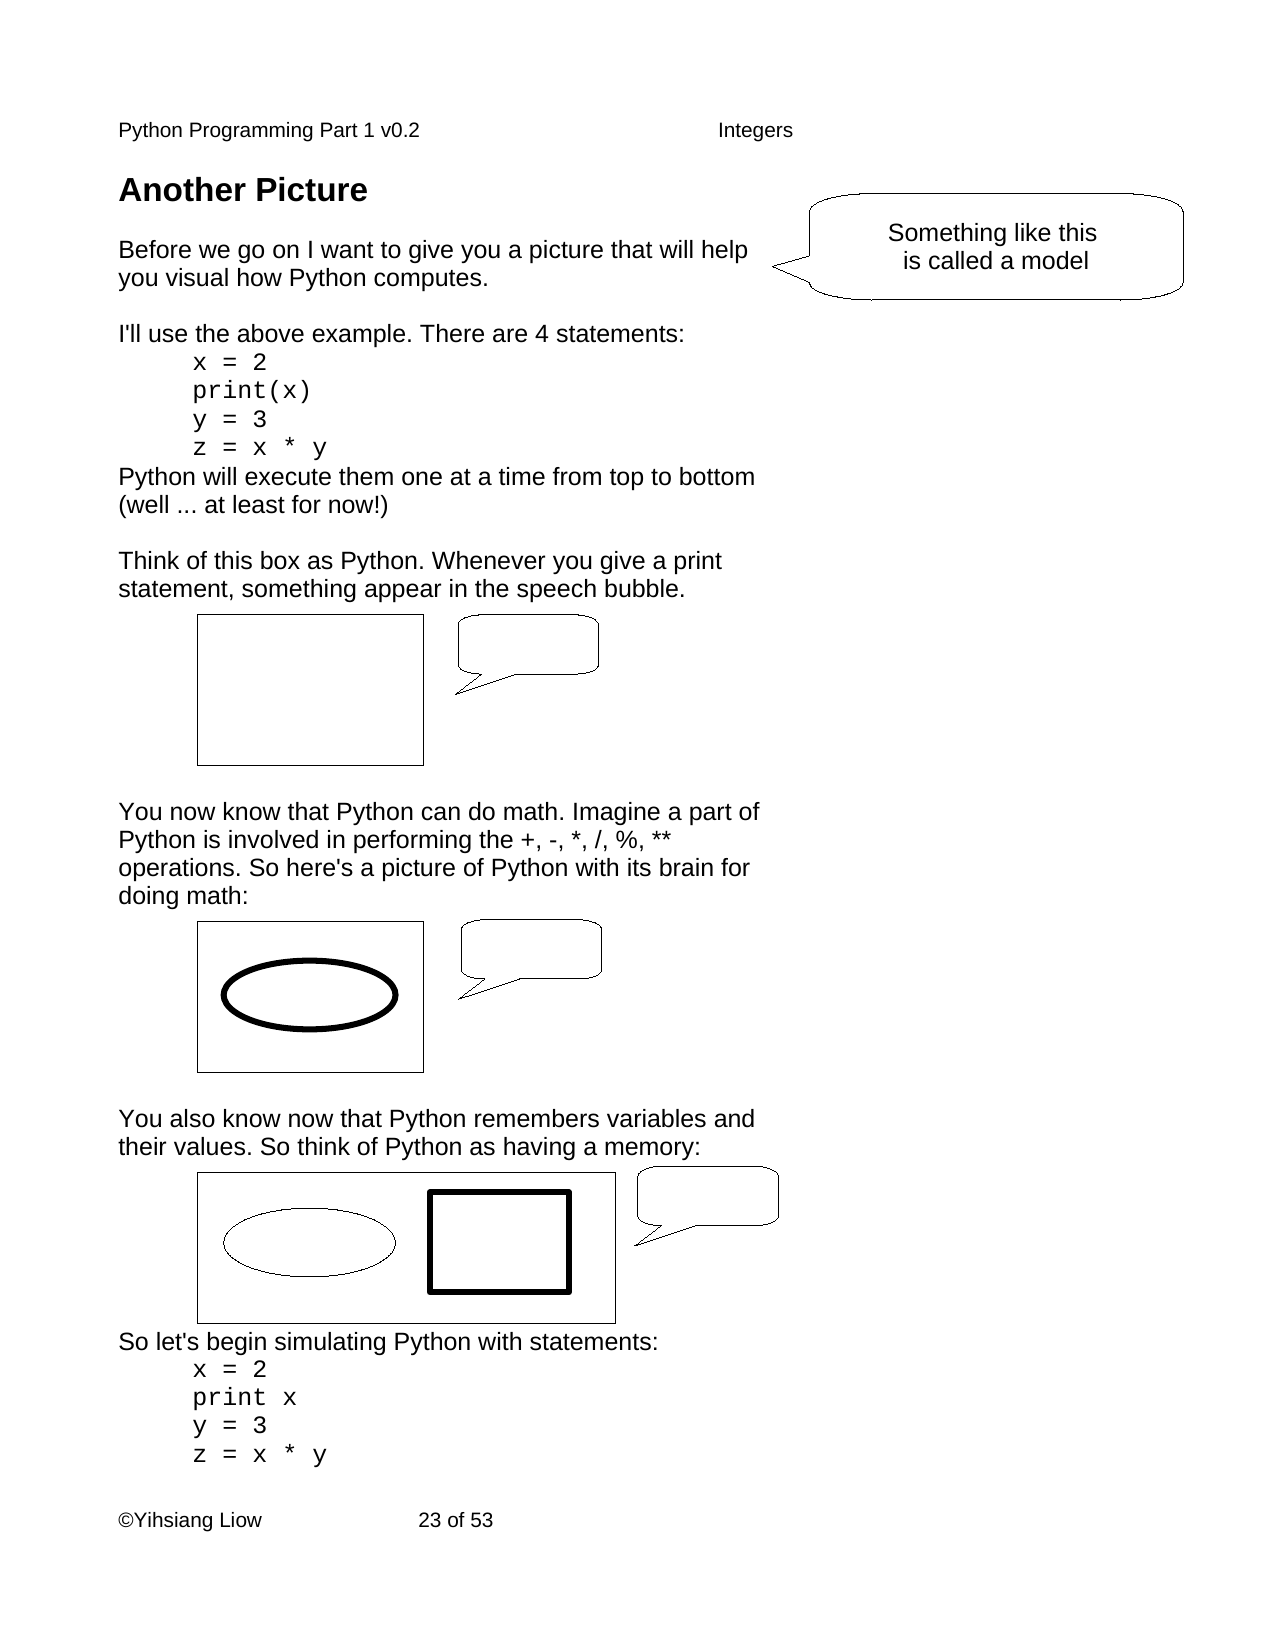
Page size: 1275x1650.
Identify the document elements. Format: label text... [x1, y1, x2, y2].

text print(x) [118, 378, 793, 406]
text You also know now that Python remembers variables and their values. So think of Python as having a memory: [118, 1105, 793, 1161]
text Python will execute them one at a time from top to bottom (well ... at least for now!) [118, 463, 793, 519]
text I'll use the above example. There are 4 statements: [118, 320, 793, 348]
text You now know that Python can do math. Imagine a part of Python is involved in performing the +, -, *, /, %, ** operations. So here's a picture of Python with its brain for doing math: [118, 798, 793, 909]
text x = 2 [118, 348, 793, 378]
text Another Picture [118, 171, 793, 208]
text x = 2 [118, 1356, 793, 1384]
text z = x * y [118, 1441, 793, 1469]
text So let's begin simulating Python with statements: [118, 1328, 793, 1356]
text Before we go on I want to give you a picture that will help you visual how Python computes. [118, 236, 793, 292]
text y = 3 [118, 406, 793, 434]
text z = x * y [118, 434, 793, 463]
text Think of this box as Python. Whenever you give a print statement, something appear in the speech bubble. [118, 547, 793, 602]
text y = 3 [118, 1413, 793, 1441]
text print x [118, 1384, 793, 1413]
